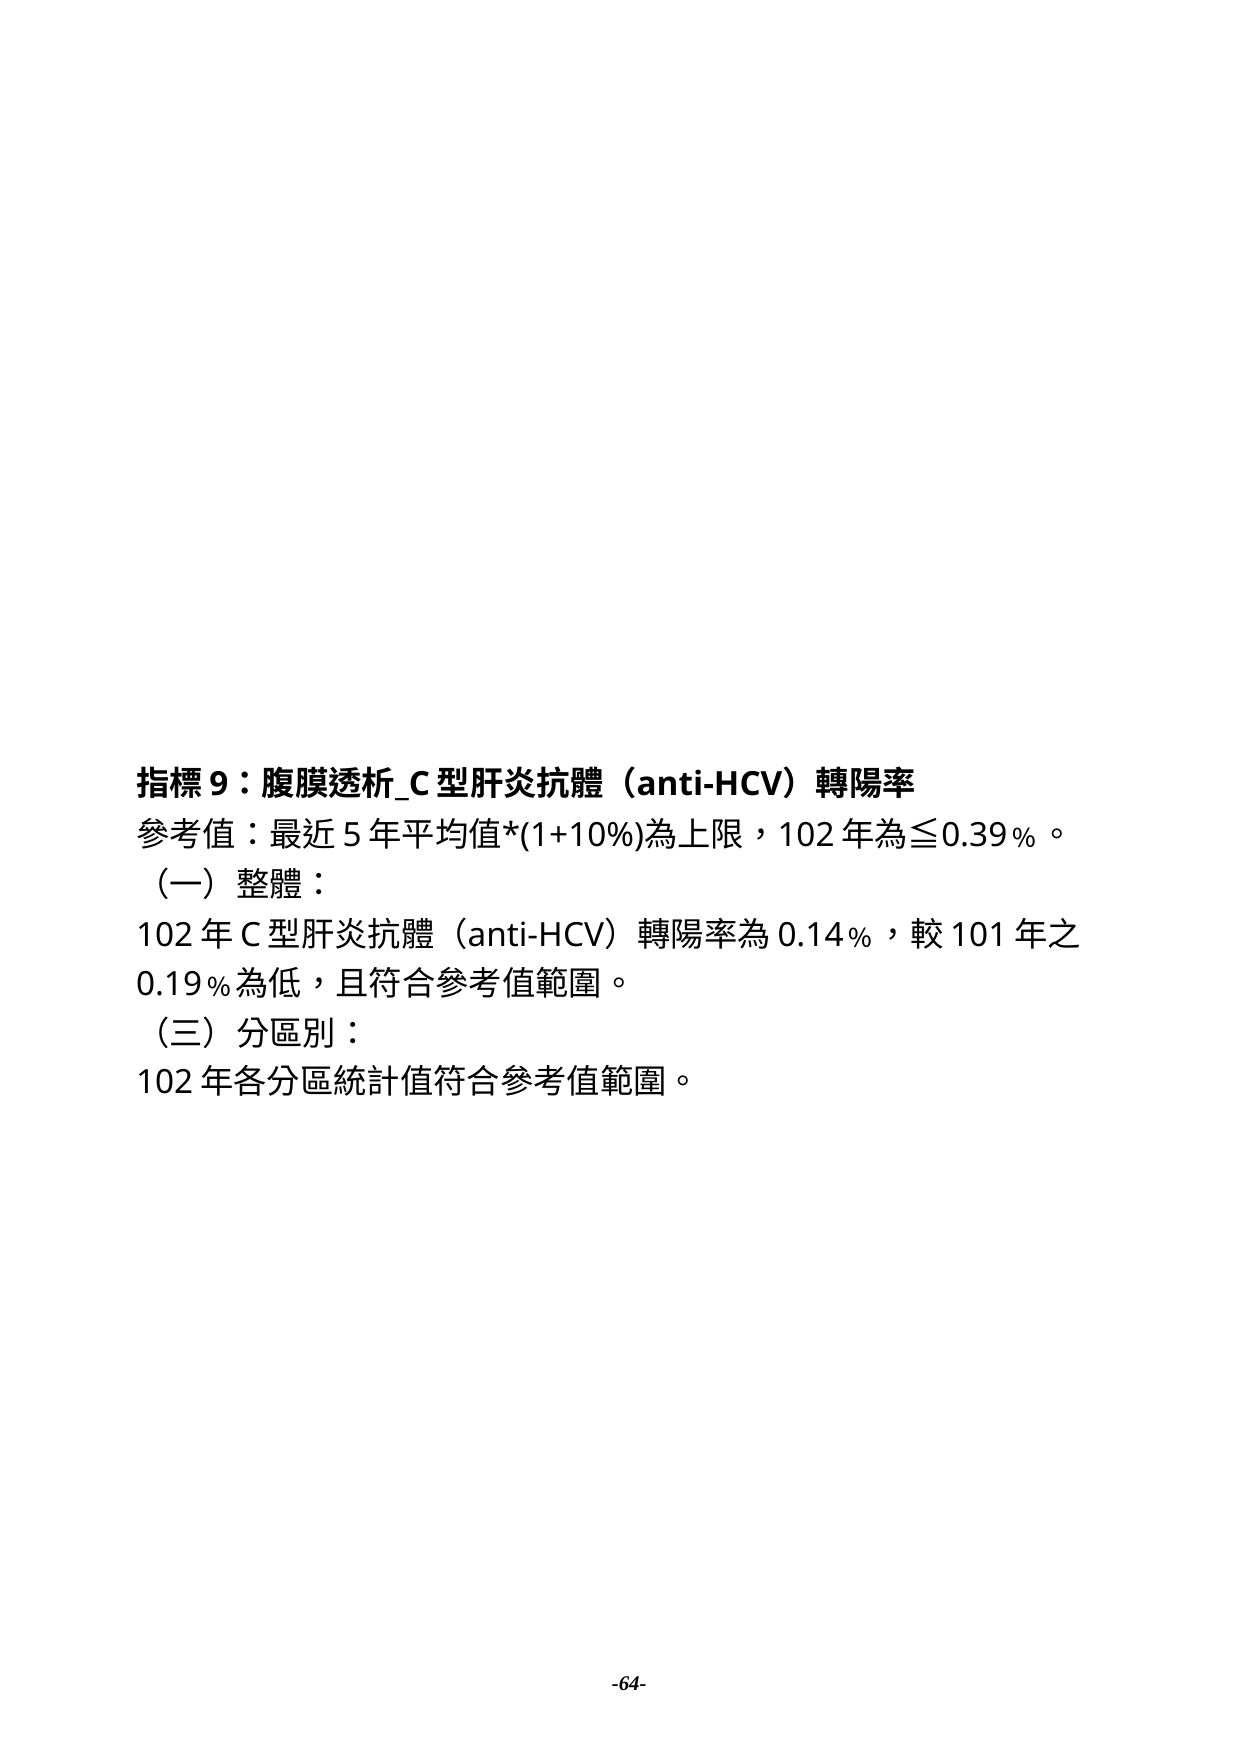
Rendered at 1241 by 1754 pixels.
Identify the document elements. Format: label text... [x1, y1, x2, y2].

table_cell （一）整體： [134, 856, 1120, 906]
table_cell 102年C型肝炎抗體（anti-HCV）轉陽率為0.14﹪，較101年之0.19﹪為低，且符合參考值範圍。 [134, 906, 1120, 1005]
table_cell （三）分區別： 102年各分區統計值符合參考值範圍。 [134, 1005, 1120, 1149]
table_cell 指標9：腹膜透析_C型肝炎抗體（anti-HCV）轉陽率 [134, 118, 1120, 806]
table_cell 參考值：最近5年平均值*(1+10%)為上限，102年為≦0.39﹪。 [134, 806, 1120, 856]
